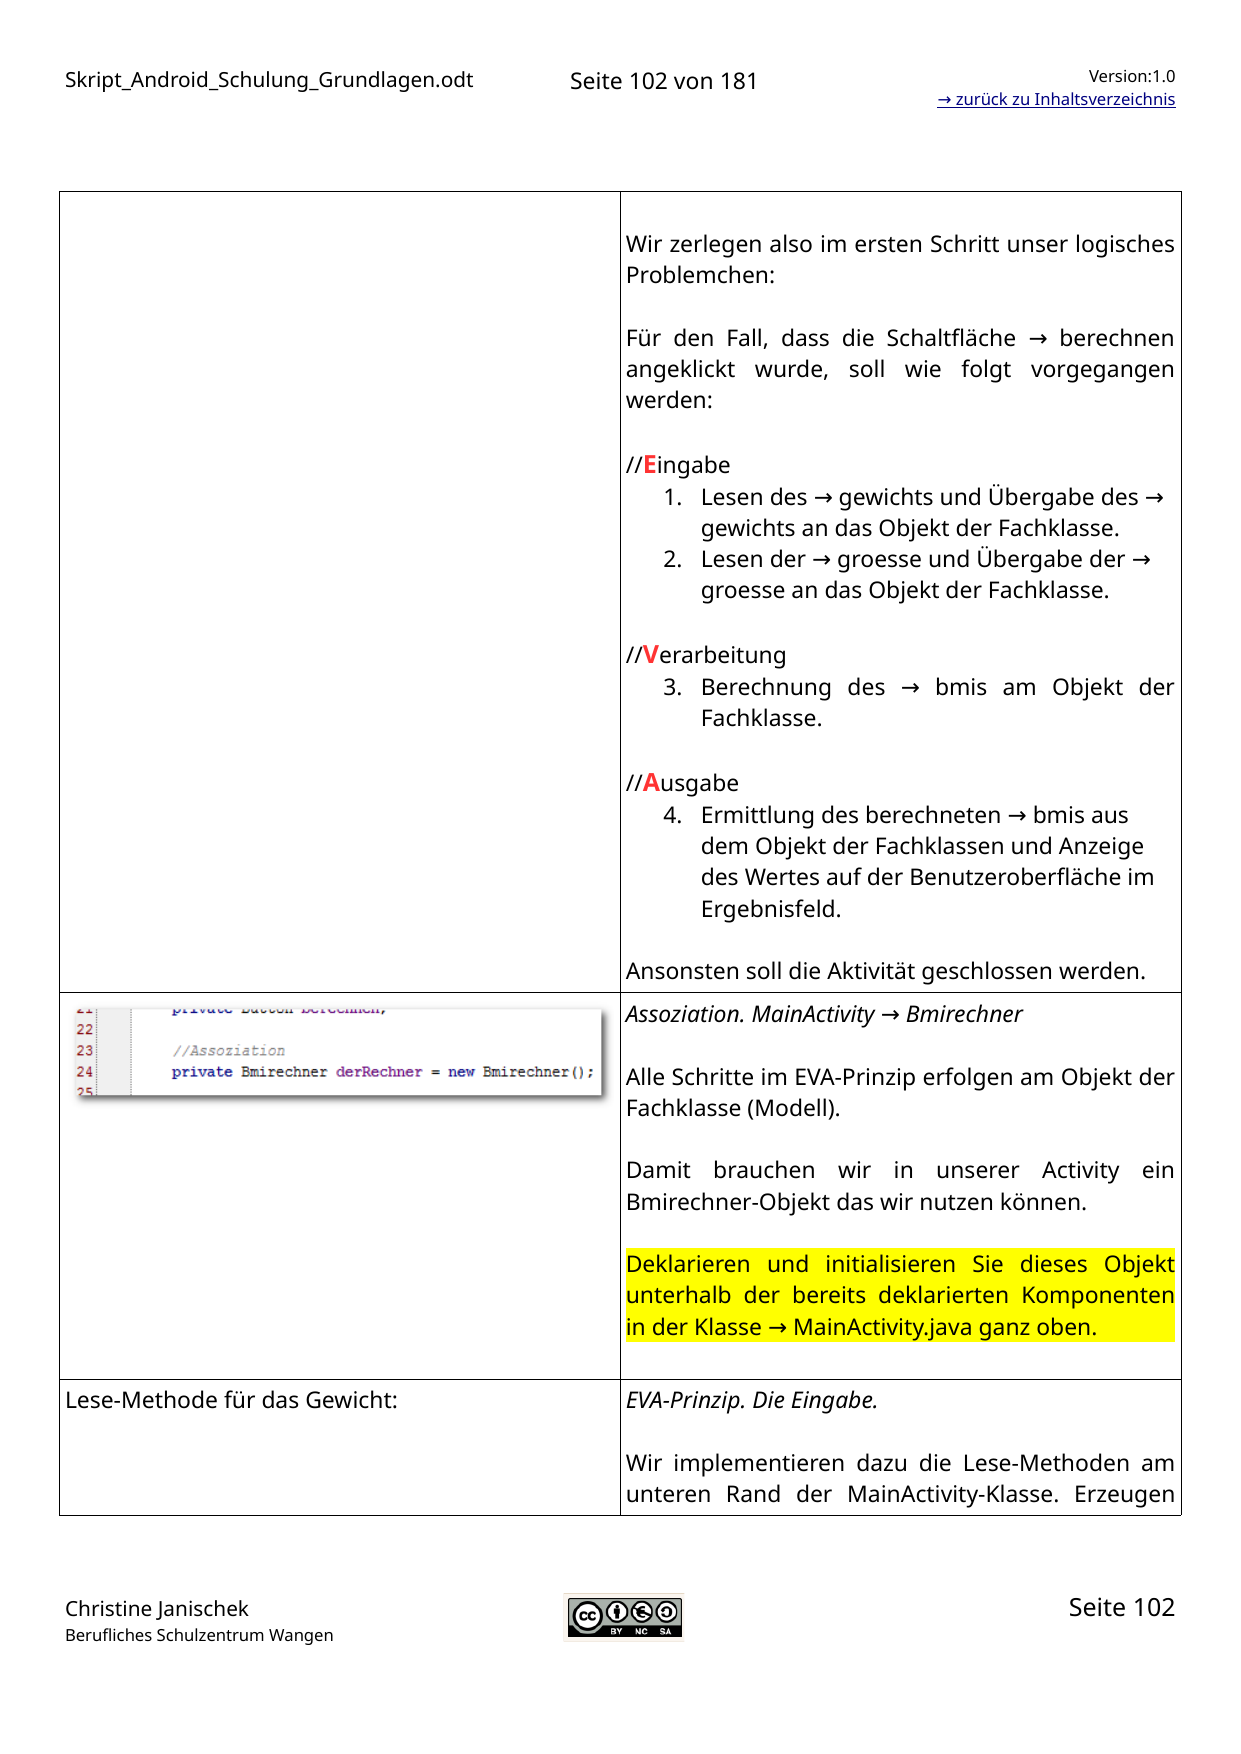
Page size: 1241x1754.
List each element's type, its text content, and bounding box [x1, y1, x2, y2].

table_cell [60, 993, 620, 1108]
table_cell Assoziation. MainActivity → Bmirechner Alle Schritte im EVA-Prinzip erfolgen am Objekt der Fachklasse (Modell). Damit brauchen wir in unserer Activity ein Bmirechner-Objekt das wir nutzen können. Deklarieren und initialisieren Sie dieses Objekt unterhalb der bereits deklarierten Komponenten in der Klasse → MainActivity.java ganz oben. [621, 993, 1181, 1379]
table_cell Lese-Methode für das Gewicht: [60, 1380, 620, 1515]
table_cell Wir zerlegen also im ersten Schritt unser logisches Problemchen: Für den Fall, dass die Schaltfläche → berechnen angeklickt wurde, soll wie folgt vorgegangen werden: //Eingabe Lesen des → gewichts und Übergabe des → gewichts an das Objekt der Fachklasse. Lesen der → groesse und Übergabe der → groesse an das Objekt der Fachklasse. //Verarbeitung Berechnung des → bmis am Objekt der Fachklasse. //Ausgabe Ermittlung des berechneten → bmis aus dem Objekt der Fachklassen und Anzeige des Wertes auf der Benutzeroberfläche im Ergebnisfeld. Ansonsten soll die Aktivität geschlossen werden. [621, 192, 1181, 992]
table_cell [60, 1109, 620, 1379]
picture [64, 997, 615, 1109]
table_cell EVA-Prinzip. Die Eingabe. Wir implementieren dazu die Lese-Methoden am unteren Rand der MainActivity-Klasse. Erzeugen [621, 1380, 1181, 1515]
table_cell [60, 192, 620, 992]
picture [563, 1592, 685, 1642]
